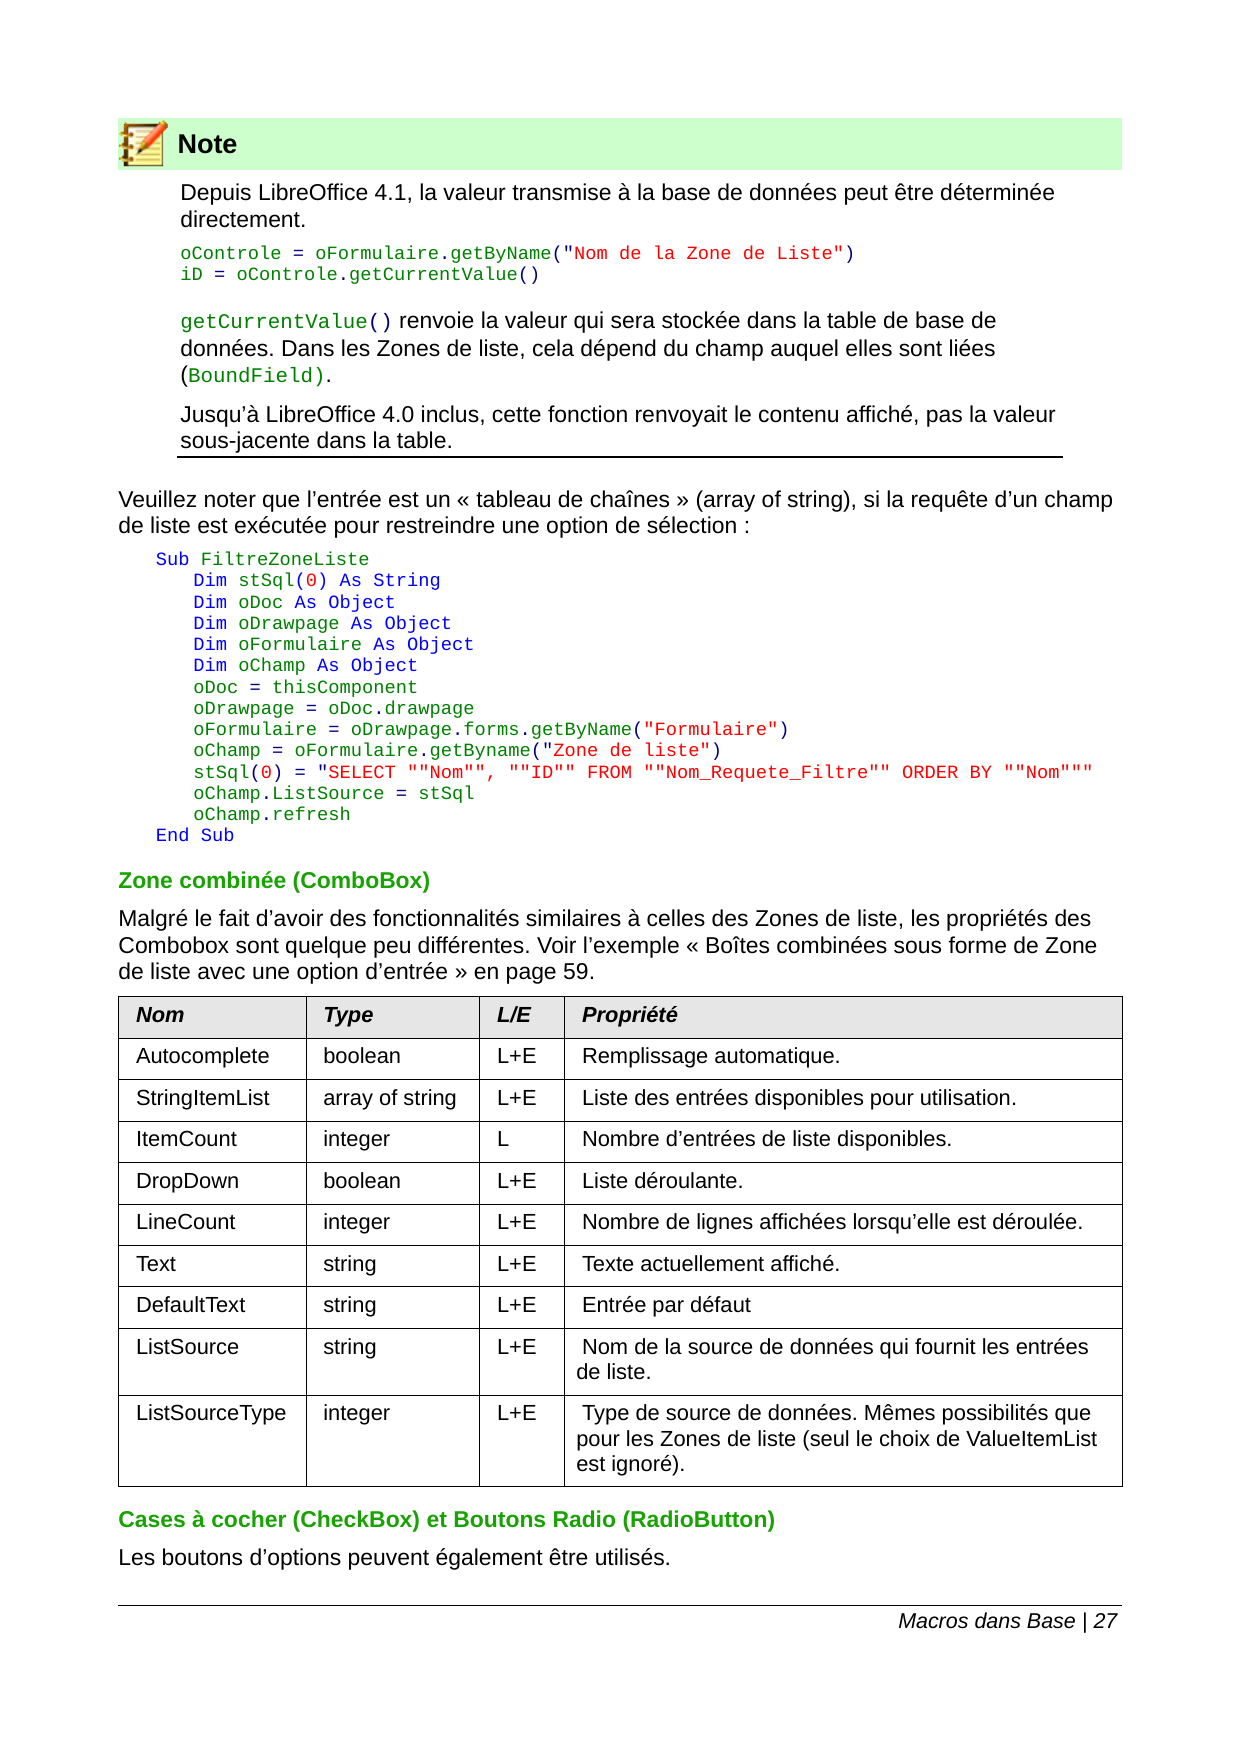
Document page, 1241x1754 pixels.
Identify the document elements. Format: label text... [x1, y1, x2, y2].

table_cell string [307, 1287, 479, 1328]
picture [119, 119, 170, 170]
text oChamp.refresh [156, 805, 1122, 826]
table_cell integer [307, 1122, 479, 1162]
text stSql(0) = "SELECT ""Nom"", ""ID"" FROM ""Nom_Requete_Filtre"" ORDER BY ""Nom""" [156, 762, 1122, 784]
table_cell Entrée par défaut [565, 1287, 1122, 1328]
table_cell Nom de la source de données qui fournit les entrées de liste. [565, 1329, 1122, 1394]
text End Sub [156, 826, 1122, 847]
table_cell ListSource [119, 1329, 306, 1394]
text Dim oFormulaire As Object [156, 635, 1122, 656]
table_cell L+E [480, 1205, 564, 1245]
text oFormulaire = oDrawpage.forms.getByName("Formulaire") [156, 720, 1122, 741]
table_cell array of string [307, 1080, 479, 1121]
table_cell Remplissage automatique. [565, 1039, 1122, 1079]
table_cell L+E [480, 1163, 564, 1203]
text Veuillez noter que l’entrée est un « tableau de chaînes » (array of string), si la requête d’un champ de liste est exécutée pour restreindre une option de sélection : [118, 486, 1122, 538]
text Dim oDoc As Object [156, 592, 1122, 614]
text Dim stSql(0) As String [156, 571, 1122, 592]
table_cell string [307, 1246, 479, 1286]
table_cell DefaultText [119, 1287, 306, 1328]
text oDoc = thisComponent [156, 677, 1122, 699]
table_cell boolean [307, 1163, 479, 1203]
text Dim oDrawpage As Object [156, 614, 1122, 635]
table_header Nom [119, 997, 306, 1038]
table_cell L+E [480, 1246, 564, 1286]
table_cell integer [307, 1396, 479, 1486]
table_cell L+E [480, 1329, 564, 1394]
text getCurrentValue() renvoie la valeur qui sera stockée dans la table de base de données. Dans les Zones de liste, cela dépend du champ auquel elles sont liées (BoundField). [177, 304, 1063, 389]
table_cell Liste déroulante. [565, 1163, 1122, 1203]
table_cell L+E [480, 1080, 564, 1121]
table_cell ItemCount [119, 1122, 306, 1162]
table_cell LineCount [119, 1205, 306, 1245]
table_cell L+E [480, 1396, 564, 1486]
table_cell ListSourceType [119, 1396, 306, 1486]
table_cell Liste des entrées disponibles pour utilisation. [565, 1080, 1122, 1121]
subtitle Cases à cocher (CheckBox) et Boutons Radio (RadioButton) [118, 1506, 1122, 1532]
table_cell Nombre d’entrées de liste disponibles. [565, 1122, 1122, 1162]
text Sub FiltreZoneListe [156, 550, 1122, 571]
table_cell DropDown [119, 1163, 306, 1203]
table_cell Autocomplete [119, 1039, 306, 1079]
table_cell integer [307, 1205, 479, 1245]
text Jusqu’à LibreOffice 4.0 inclus, cette fonction renvoyait le contenu affiché, pas la valeur sous-jacente dans la table. [177, 398, 1063, 456]
table_header L/E [480, 997, 564, 1038]
table_cell string [307, 1329, 479, 1394]
text oControle = oFormulaire.getByName("Nom de la Zone de Liste") iD = oControle.getCurrentValue() [177, 241, 1063, 286]
table_cell StringItemList [119, 1080, 306, 1121]
table_header Propriété [565, 997, 1122, 1038]
table_cell L [480, 1122, 564, 1162]
table_cell boolean [307, 1039, 479, 1079]
text oChamp = oFormulaire.getByname("Zone de liste") [156, 741, 1122, 762]
text oDrawpage = oDoc.drawpage [156, 699, 1122, 720]
text Depuis LibreOffice 4.1, la valeur transmise à la base de données peut être déterminée directement. [177, 176, 1063, 232]
subtitle Zone combinée (ComboBox) [118, 867, 1122, 893]
list Note [118, 126, 1122, 166]
text Malgré le fait d’avoir des fonctionnalités similaires à celles des Zones de liste, les propriétés des Combobox sont quelque peu différentes. Voir l’exemple « Boîtes combinées sous forme de Zone de liste avec une option d’entrée » en page 59. [118, 905, 1122, 984]
table_cell L+E [480, 1039, 564, 1079]
table_cell Text [119, 1246, 306, 1286]
table_cell Texte actuellement affiché. [565, 1246, 1122, 1286]
text Les boutons d’options peuvent également être utilisés. [118, 1544, 1122, 1571]
text Dim oChamp As Object [156, 656, 1122, 677]
table_header Type [307, 997, 479, 1038]
text oChamp.ListSource = stSql [156, 784, 1122, 805]
table_cell Nombre de lignes affichées lorsqu’elle est déroulée. [565, 1205, 1122, 1245]
table_cell L+E [480, 1287, 564, 1328]
table_cell Type de source de données. Mêmes possibilités que pour les Zones de liste (seul le choix de ValueItemList est ignoré). [565, 1396, 1122, 1486]
